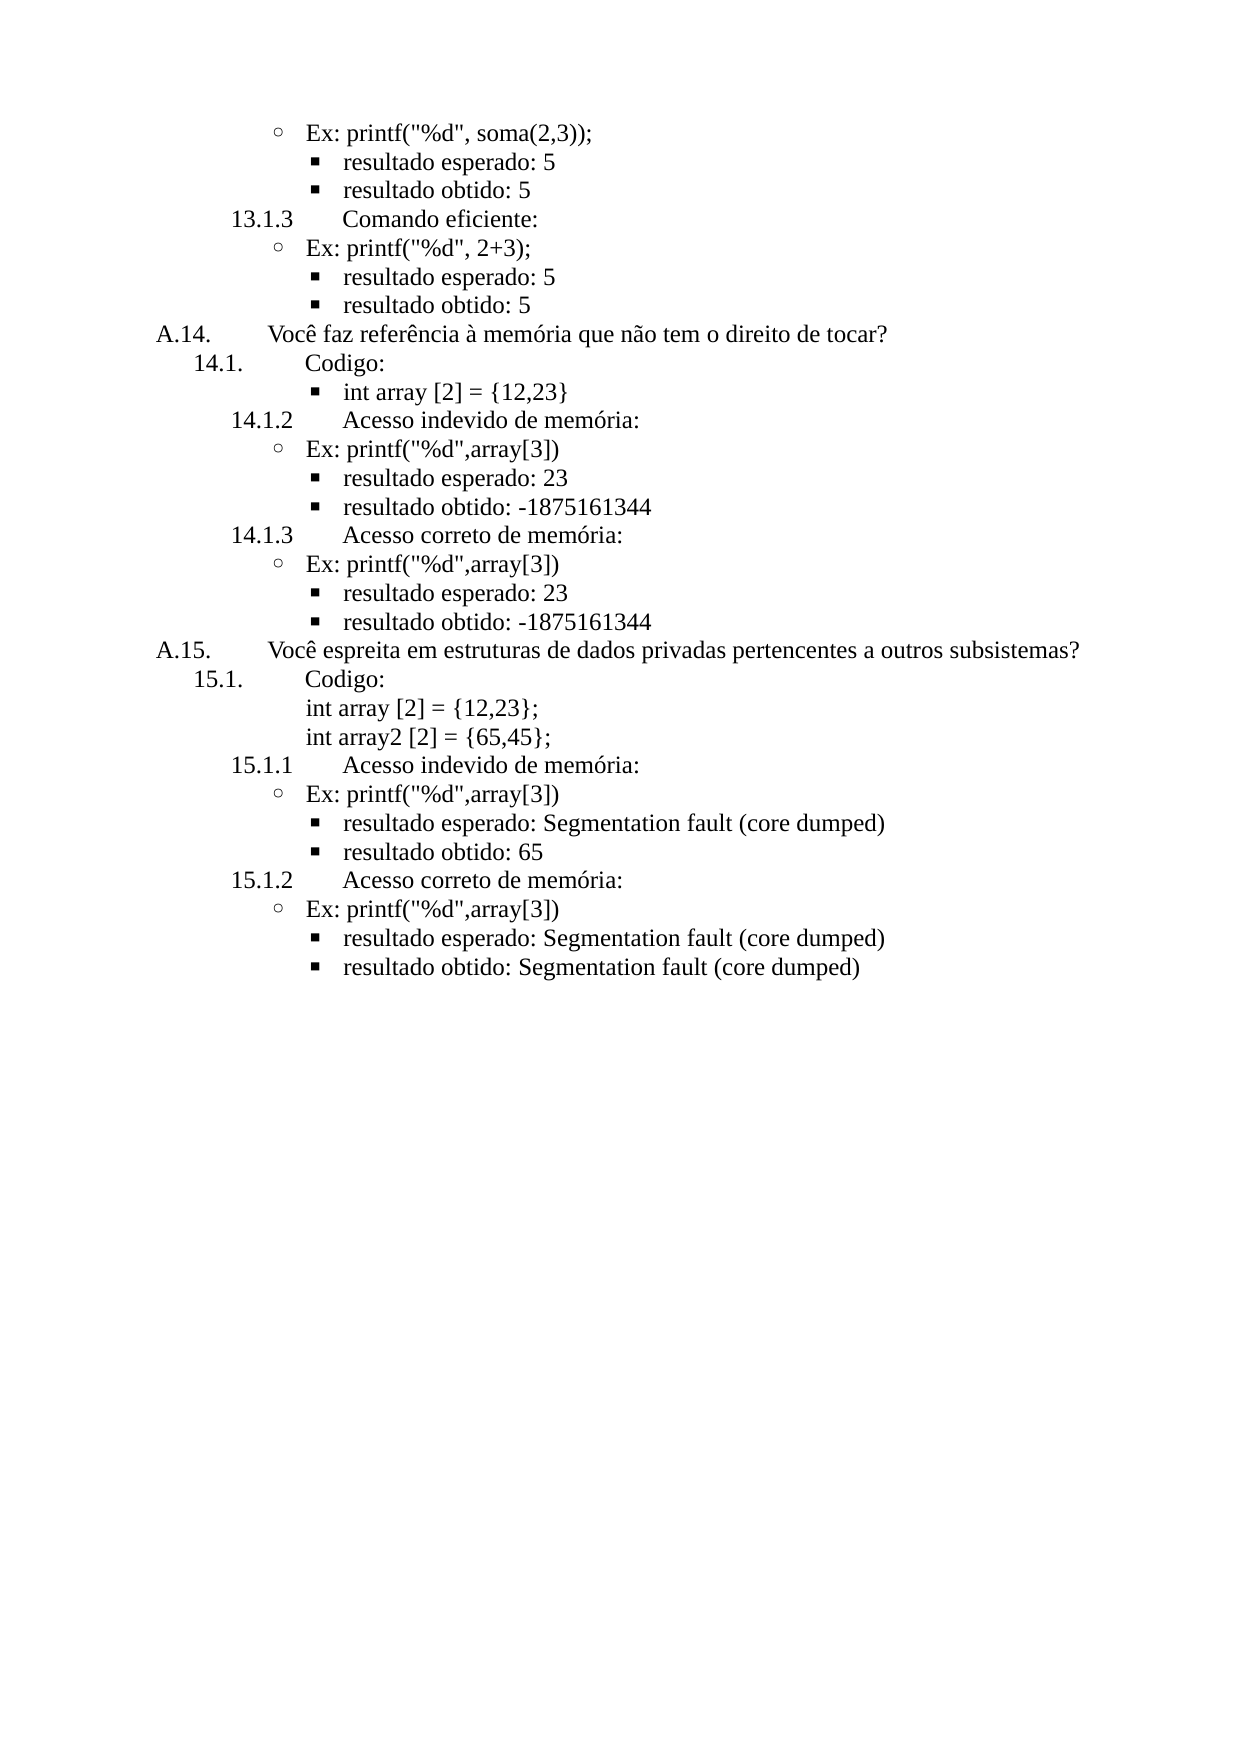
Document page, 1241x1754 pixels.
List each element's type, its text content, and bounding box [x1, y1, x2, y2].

list resultado esperado: Segmentation fault (core dumped) [306, 808, 1122, 837]
list resultado esperado: 5 [306, 262, 1122, 291]
list resultado obtido: Segmentation fault (core dumped) [306, 952, 1122, 981]
list resultado obtido: 5 [306, 291, 1122, 319]
list Ex: printf("%d",array[3]) [268, 779, 1122, 808]
list Ex: printf("%d", 2+3); [268, 233, 1122, 262]
list Comando eficiente: [231, 204, 1122, 233]
list int array [2] = {12,23}; [268, 693, 1122, 722]
list Você faz referência à memória que não tem o direito de tocar? [156, 319, 1122, 348]
list Codigo: [193, 664, 1122, 693]
list resultado obtido: 65 [306, 837, 1122, 866]
list resultado obtido: -1875161344 [306, 607, 1122, 636]
list Ex: printf("%d",array[3]) [268, 434, 1122, 463]
list int array2 [2] = {65,45}; [268, 722, 1122, 751]
list Ex: printf("%d", soma(2,3)); [268, 118, 1122, 147]
list Acesso indevido de memória: [231, 751, 1122, 779]
list resultado esperado: 23 [306, 578, 1122, 607]
list resultado obtido: -1875161344 [306, 492, 1122, 521]
list Acesso correto de memória: [231, 866, 1122, 894]
list int array [2] = {12,23} [306, 377, 1122, 406]
list resultado esperado: Segmentation fault (core dumped) [306, 923, 1122, 952]
list Ex: printf("%d",array[3]) [268, 549, 1122, 578]
list resultado esperado: 23 [306, 463, 1122, 492]
list Acesso indevido de memória: [231, 406, 1122, 434]
list Codigo: [193, 348, 1122, 377]
list Ex: printf("%d",array[3]) [268, 894, 1122, 923]
list resultado obtido: 5 [306, 176, 1122, 204]
list Acesso correto de memória: [231, 521, 1122, 549]
list Você espreita em estruturas de dados privadas pertencentes a outros subsistemas? [156, 636, 1122, 664]
list resultado esperado: 5 [306, 147, 1122, 176]
